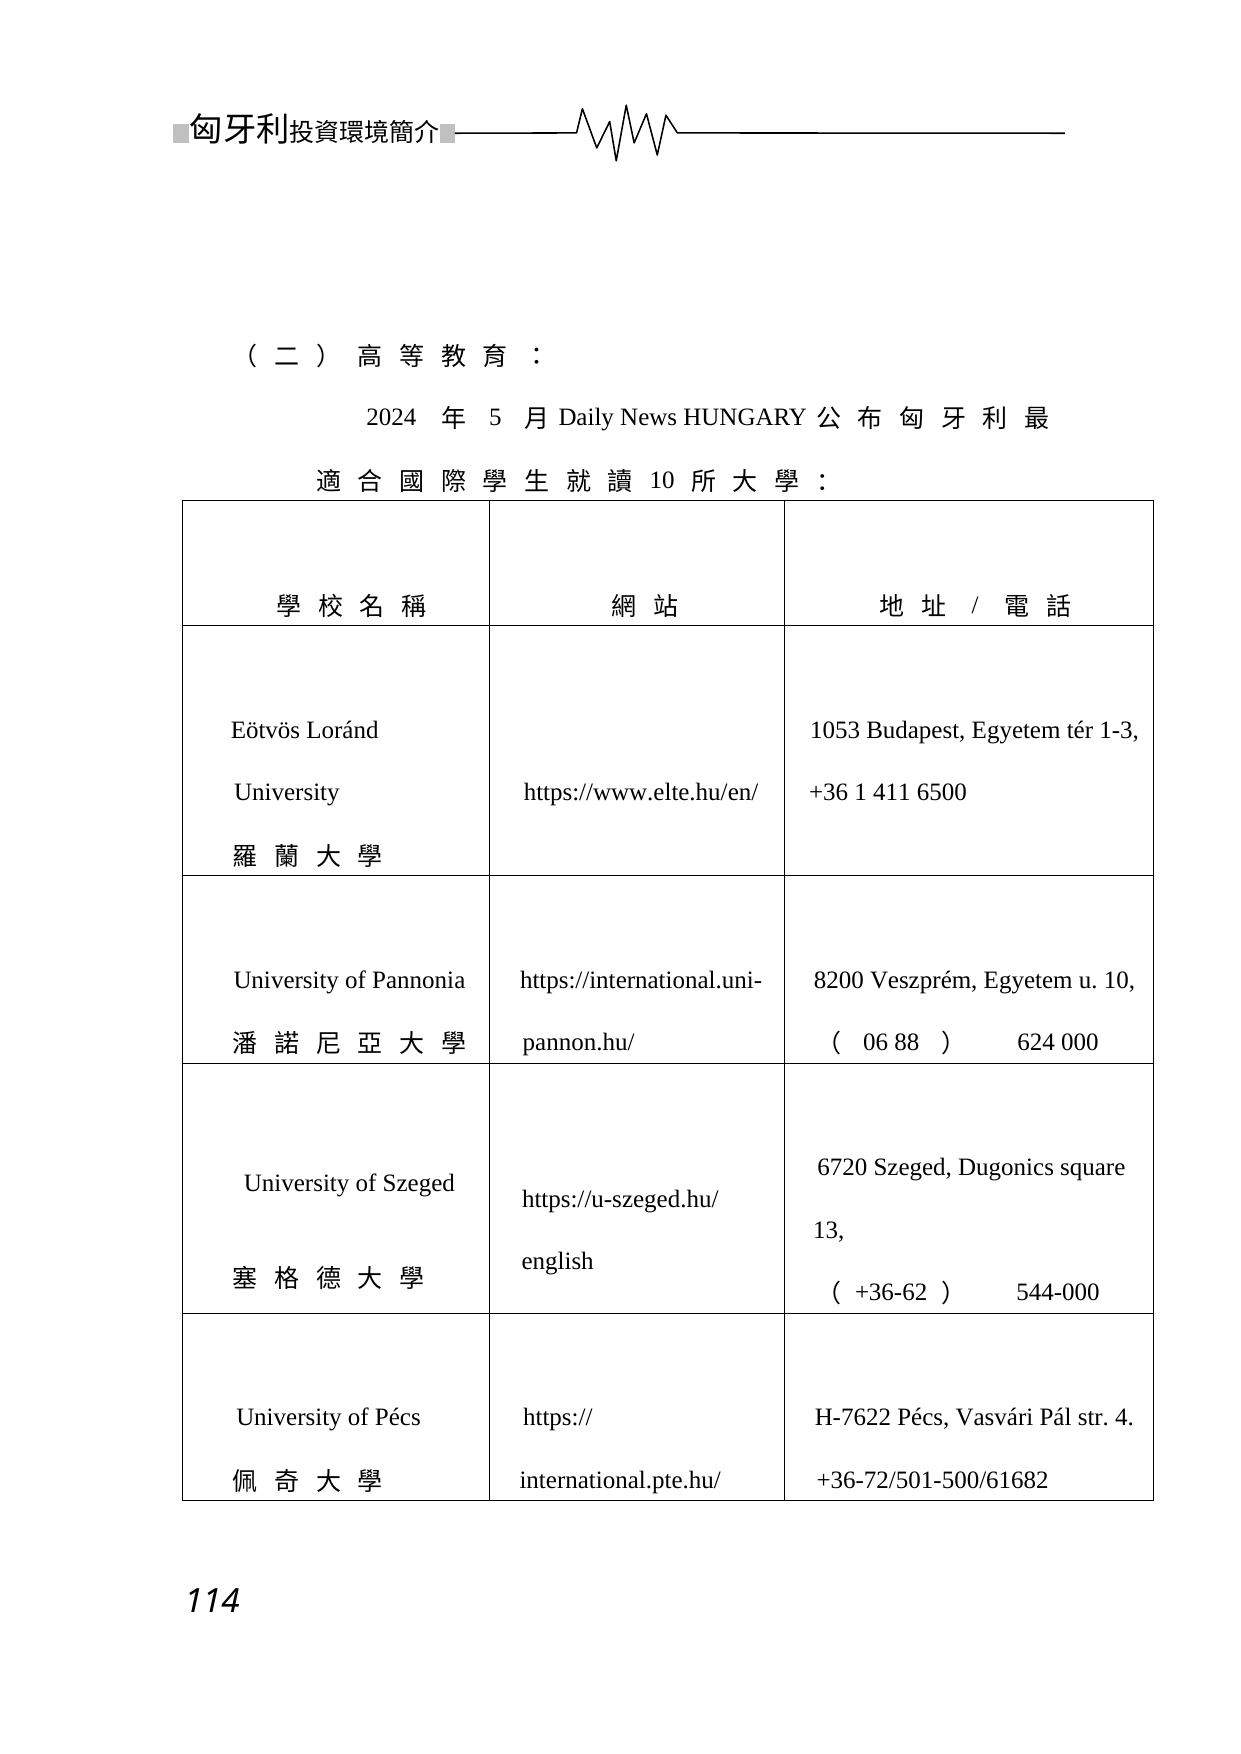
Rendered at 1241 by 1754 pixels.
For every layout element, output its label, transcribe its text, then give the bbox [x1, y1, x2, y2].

text 2024年5月Daily News HUNGARY公布匈牙利最適合國際學生就讀10所大學： [281, 375, 1058, 500]
table_cell University of Pécs 佩奇大學 [183, 1314, 489, 1500]
table_cell https://international.pte.hu/ [490, 1314, 784, 1500]
table_header 網站 [490, 501, 784, 625]
table_cell 1053 Budapest, Egyetem tér 1-3, +36 1 411 6500 [785, 626, 1153, 875]
table_cell https://international.uni-pannon.hu/ [490, 876, 784, 1063]
table_cell University of Szeged 塞格德大學 [183, 1064, 489, 1313]
table_cell Eötvös Loránd University 羅蘭大學 [183, 626, 489, 875]
text （二）高等教育： [207, 313, 1058, 375]
table_cell University of Pannonia 潘諾尼亞大學 [183, 876, 489, 1063]
table_header 學校名稱 [183, 501, 489, 625]
table_cell https://u-szeged.hu/english [490, 1064, 784, 1313]
table_cell H-7622 Pécs, Vasvári Pál str. 4. +36-72/501-500/61682 [785, 1314, 1153, 1500]
table_cell 6720 Szeged, Dugonics square 13, （+36-62） 544-000 [785, 1064, 1153, 1313]
table_header 地址/電話 [785, 501, 1153, 625]
table_cell https://www.elte.hu/en/ [490, 626, 784, 875]
table_cell 8200 Veszprém, Egyetem u. 10, （06 88） 624 000 [785, 876, 1153, 1063]
